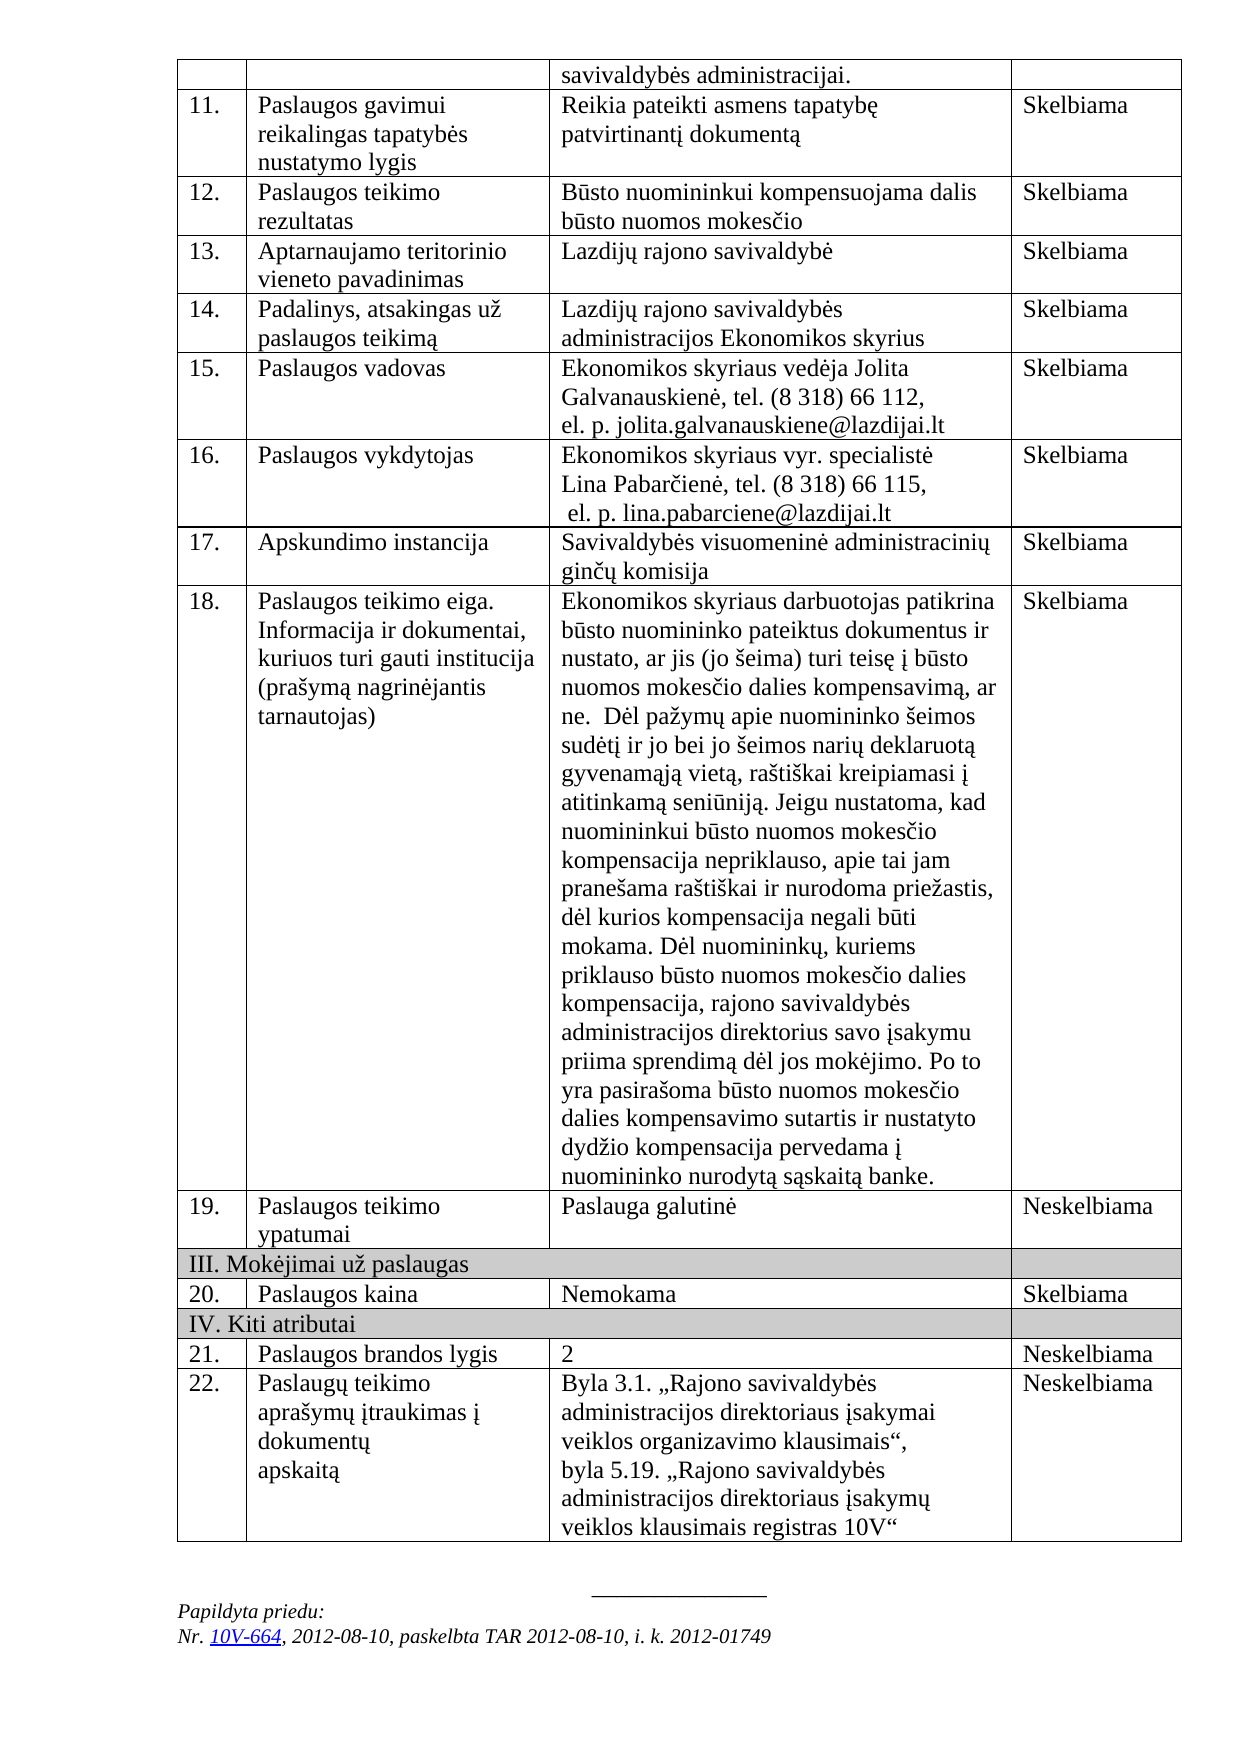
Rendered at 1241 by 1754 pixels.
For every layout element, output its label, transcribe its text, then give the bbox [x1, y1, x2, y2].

table_cell Būsto nuomininkui kompensuojama dalis būsto nuomos mokesčio [550, 177, 1011, 235]
table_cell Paslaugos teikimo ypatumai [247, 1191, 549, 1248]
table_cell Skelbiama [1012, 90, 1181, 176]
table_cell [1012, 1249, 1181, 1278]
table_cell Skelbiama [1012, 440, 1181, 526]
table_cell Skelbiama [1012, 586, 1181, 1190]
table_cell [1012, 60, 1181, 89]
table_cell 2 [550, 1339, 1011, 1367]
table_cell 16. [178, 440, 246, 526]
table_cell Skelbiama [1012, 236, 1181, 293]
table_cell Neskelbiama [1012, 1191, 1181, 1248]
text Nr. 10V-664, 2012-08-10, paskelbta TAR 2012-08-10, i. k. 2012-01749 [177, 1623, 1181, 1648]
table_cell Byla 3.1. „Rajono savivaldybės administracijos direktoriaus įsakymai veiklos organizavimo klausimais“, byla 5.19. „Rajono savivaldybės administracijos direktoriaus įsakymų veiklos klausimais registras 10V“ [550, 1369, 1011, 1541]
table_cell Paslaugos teikimo eiga. Informacija ir dokumentai, kuriuos turi gauti institucija (prašymą nagrinėjantis tarnautojas) [247, 586, 549, 1190]
table_cell Paslauga galutinė [550, 1191, 1011, 1248]
table_cell 13. [178, 236, 246, 293]
table_cell 20. [178, 1279, 246, 1308]
table_cell Paslaugos vadovas [247, 353, 549, 439]
table_cell Paslaugos vykdytojas [247, 440, 549, 526]
table_cell Ekonomikos skyriaus darbuotojas patikrina būsto nuomininko pateiktus dokumentus ir nustato, ar jis (jo šeima) turi teisę į būsto nuomos mokesčio dalies kompensavimą, ar ne. Dėl pažymų apie nuomininko šeimos sudėtį ir jo bei jo šeimos narių deklaruotą gyvenamąją vietą, raštiškai kreipiamasi į atitinkamą seniūniją. Jeigu nustatoma, kad nuomininkui būsto nuomos mokesčio kompensacija nepriklauso, apie tai jam pranešama raštiškai ir nurodoma priežastis, dėl kurios kompensacija negali būti mokama. Dėl nuomininkų, kuriems priklauso būsto nuomos mokesčio dalies kompensacija, rajono savivaldybės administracijos direktorius savo įsakymu priima sprendimą dėl jos mokėjimo. Po to yra pasirašoma būsto nuomos mokesčio dalies kompensavimo sutartis ir nustatyto dydžio kompensacija pervedama į nuomininko nurodytą sąskaitą banke. [550, 586, 1011, 1190]
table_cell Skelbiama [1012, 528, 1181, 585]
table_cell Apskundimo instancija [247, 528, 549, 585]
table_cell Skelbiama [1012, 177, 1181, 235]
table_cell IV. Kiti atributai [178, 1309, 1011, 1338]
table_cell Paslaugos brandos lygis [247, 1339, 549, 1367]
table_cell Neskelbiama [1012, 1339, 1181, 1367]
table_cell 21. [178, 1339, 246, 1367]
table_cell Lazdijų rajono savivaldybė [550, 236, 1011, 293]
table_cell Reikia pateikti asmens tapatybę patvirtinantį dokumentą [550, 90, 1011, 176]
table_cell 17. [178, 528, 246, 585]
table_cell Neskelbiama [1012, 1369, 1181, 1541]
table_cell Paslaugos kaina [247, 1279, 549, 1308]
table_cell savivaldybės administracijai. [550, 60, 1011, 89]
table_cell 22. [178, 1369, 246, 1541]
table_cell Skelbiama [1012, 1279, 1181, 1308]
table_cell 19. [178, 1191, 246, 1248]
table_cell Skelbiama [1012, 294, 1181, 352]
text ______________ [177, 1571, 1181, 1599]
table_cell Paslaugos gavimui reikalingas tapatybės nustatymo lygis [247, 90, 549, 176]
table_cell Ekonomikos skyriaus vedėja Jolita Galvanauskienė, tel. (8 318) 66 112, el. p. jolita.galvanauskiene@lazdijai.lt [550, 353, 1011, 439]
table_cell Lazdijų rajono savivaldybės administracijos Ekonomikos skyrius [550, 294, 1011, 352]
table_cell Skelbiama [1012, 353, 1181, 439]
table_cell Ekonomikos skyriaus vyr. specialistė Lina Pabarčienė, tel. (8 318) 66 115, el. p. lina.pabarciene@lazdijai.lt [550, 440, 1011, 526]
table_cell [178, 60, 246, 89]
table_cell Paslaugos teikimo rezultatas [247, 177, 549, 235]
table_cell [1012, 1309, 1181, 1338]
table_cell 15. [178, 353, 246, 439]
table_cell III. Mokėjimai už paslaugas [178, 1249, 1011, 1278]
table_cell 18. [178, 586, 246, 1190]
table_cell 11. [178, 90, 246, 176]
table_cell Padalinys, atsakingas už paslaugos teikimą [247, 294, 549, 352]
table_cell Paslaugų teikimo aprašymų įtraukimas į dokumentų apskaitą [247, 1369, 549, 1541]
table_cell [247, 60, 549, 89]
table_cell Aptarnaujamo teritorinio vieneto pavadinimas [247, 236, 549, 293]
table_cell Nemokama [550, 1279, 1011, 1308]
table_cell Savivaldybės visuomeninė administracinių ginčų komisija [550, 528, 1011, 585]
table_cell 12. [178, 177, 246, 235]
table_cell 14. [178, 294, 246, 352]
text Papildyta priedu: [177, 1599, 1181, 1623]
